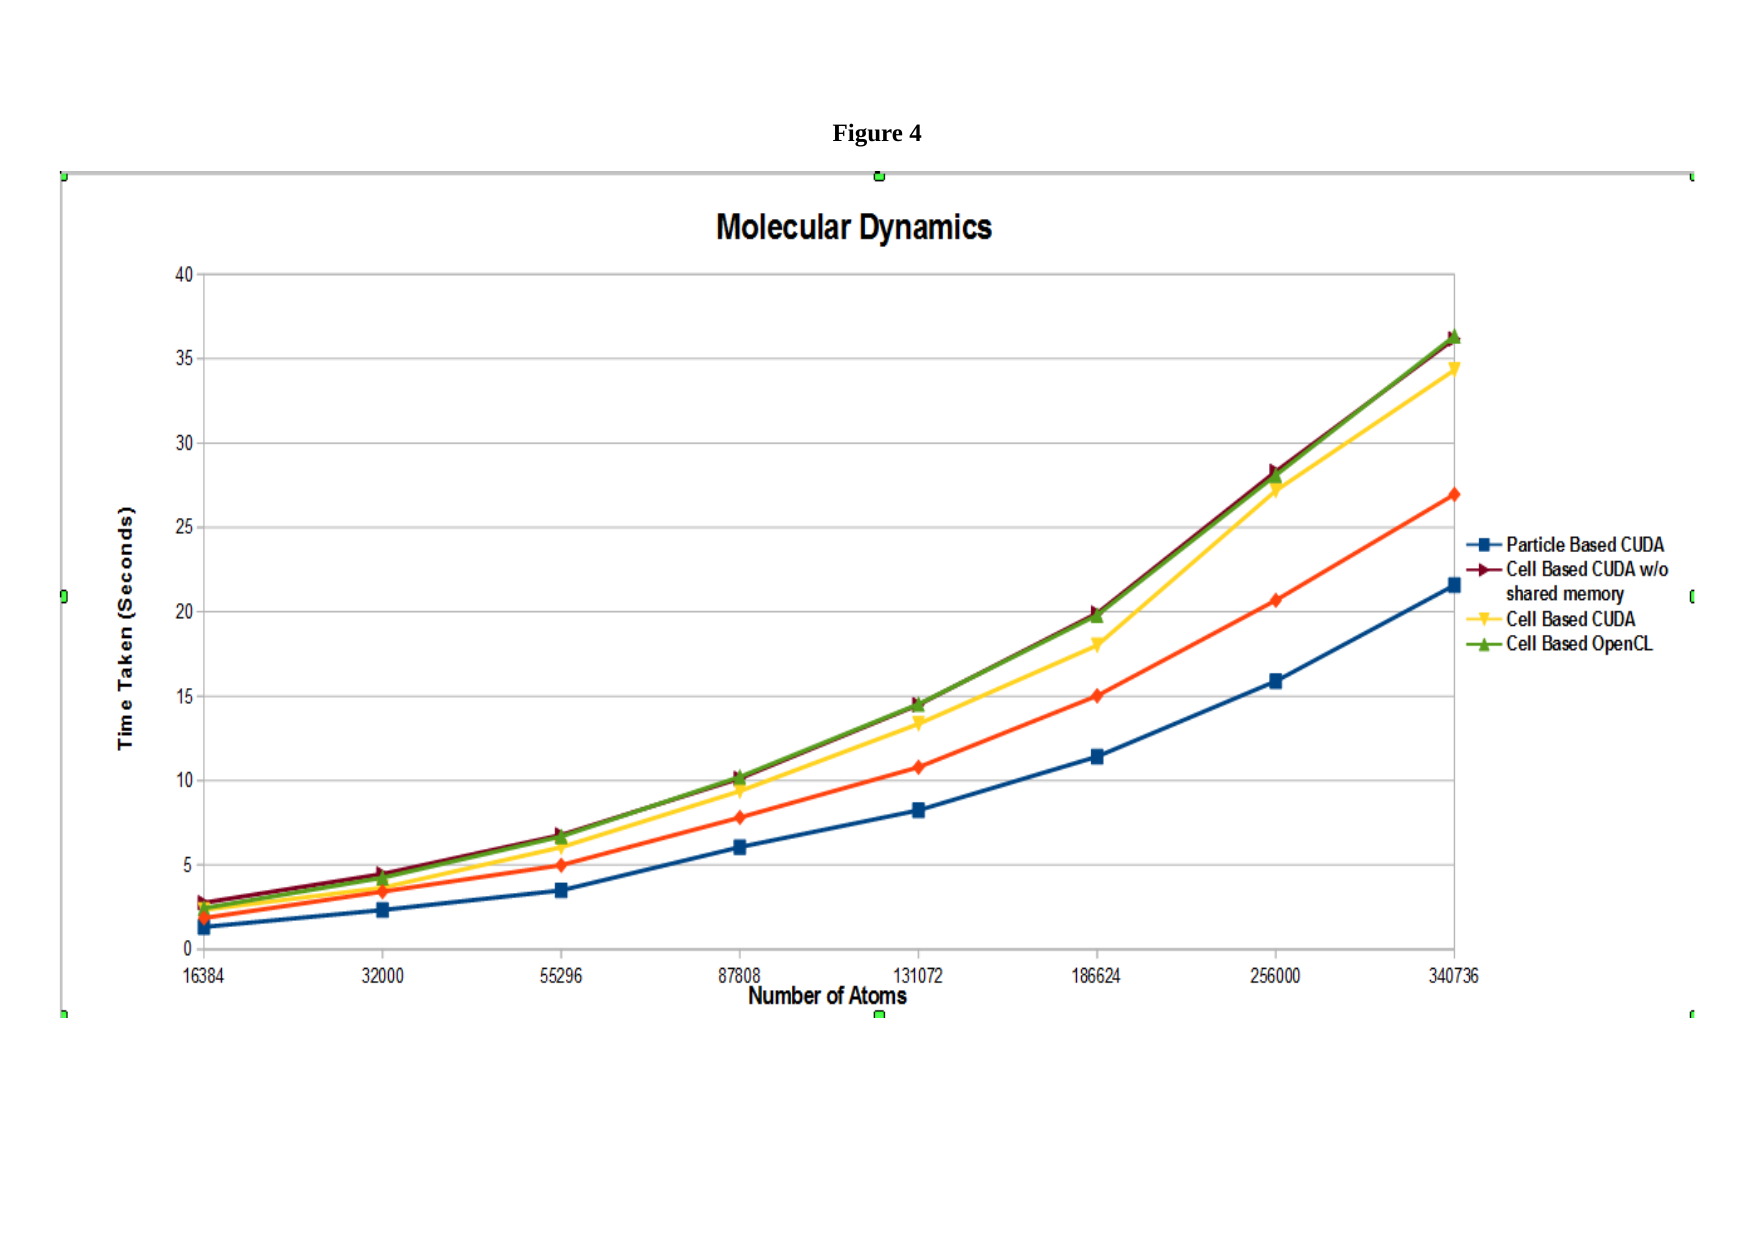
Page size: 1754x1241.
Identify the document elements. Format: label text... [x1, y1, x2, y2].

picture [59, 171, 1695, 1018]
text Figure 4 [118, 118, 1636, 147]
